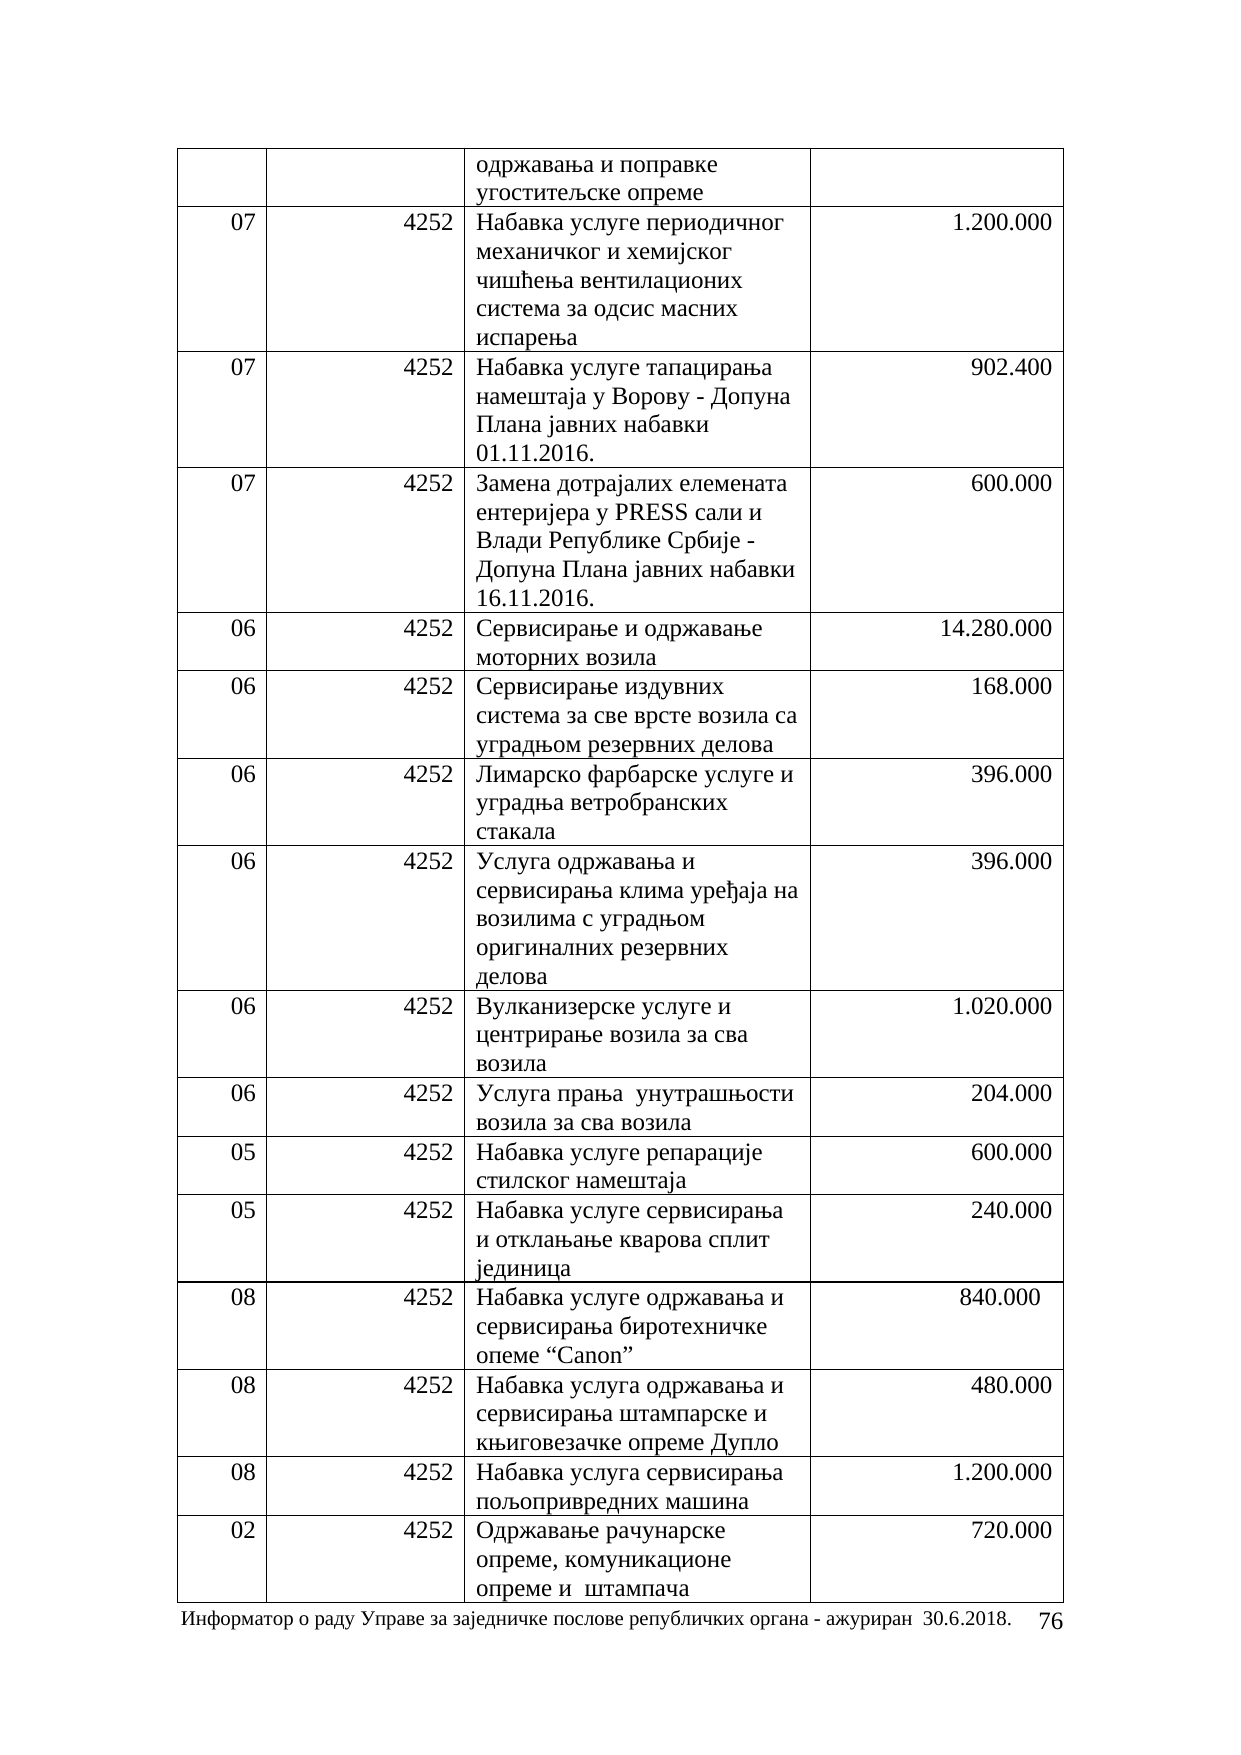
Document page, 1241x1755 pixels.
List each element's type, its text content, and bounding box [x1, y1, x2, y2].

table_cell 600.000 [811, 468, 1063, 612]
table_cell 07 [178, 468, 266, 612]
table_cell 07 [178, 352, 266, 467]
table_cell 06 [178, 759, 266, 845]
table_cell 168.000 [811, 671, 1063, 758]
table_cell Одржавање рачунарске опреме, комуникационе опреме и штампача [465, 1516, 810, 1602]
table_cell 02 [178, 1516, 266, 1602]
table_cell Замена дотрајалих елемената ентеријера у PRESS сали и Влади Републике Србије - Допуна Плана јавних набавки 16.11.2016. [465, 468, 810, 612]
table_cell Набавка услуге репарације стилског намештаја [465, 1137, 810, 1194]
table_cell Набавка услуге сервисирања и отклањање кварова сплит јединица [465, 1195, 810, 1281]
table_cell 4252 [267, 991, 464, 1077]
table_cell 08 [178, 1370, 266, 1456]
table_cell 4252 [267, 1370, 464, 1456]
table_cell [811, 149, 1063, 206]
table_cell 720.000 [811, 1516, 1063, 1602]
table_cell 05 [178, 1137, 266, 1194]
table_cell Услуга одржавања и сервисирања клима уређаја на возилима с уградњом оригиналних резервних делова [465, 846, 810, 990]
table_cell 4252 [267, 1457, 464, 1514]
table_cell 07 [178, 207, 266, 351]
table_cell 4252 [267, 468, 464, 612]
table_cell 4252 [267, 613, 464, 670]
table_cell 06 [178, 991, 266, 1077]
table_cell Набавка услуга одржавања и сервисирања штампарске и књиговезачке опреме Дупло [465, 1370, 810, 1456]
table_cell 08 [178, 1457, 266, 1514]
table_cell 240.000 [811, 1195, 1063, 1281]
table_cell 14.280.000 [811, 613, 1063, 670]
table_cell 4252 [267, 1283, 464, 1369]
table_cell 902.400 [811, 352, 1063, 467]
table_cell 4252 [267, 352, 464, 467]
table_cell 06 [178, 1078, 266, 1136]
table_cell 06 [178, 846, 266, 990]
table_cell 4252 [267, 1516, 464, 1602]
table_cell 4252 [267, 1137, 464, 1194]
table_cell 600.000 [811, 1137, 1063, 1194]
table_cell Вулканизерске услуге и центрирање возила за сва возила [465, 991, 810, 1077]
table_cell 4252 [267, 759, 464, 845]
table_cell одржавања и поправке угоститељске опреме [465, 149, 810, 206]
table_cell Сервисирање и одржавање моторних возила [465, 613, 810, 670]
table_cell 396.000 [811, 759, 1063, 845]
table_cell 1.200.000 [811, 1457, 1063, 1514]
table_cell 4252 [267, 1195, 464, 1281]
table_cell Услуга прања унутрашњости возила за сва возила [465, 1078, 810, 1136]
table_cell 1.020.000 [811, 991, 1063, 1077]
table_cell 4252 [267, 846, 464, 990]
table_cell 1.200.000 [811, 207, 1063, 351]
table_cell Набавка услуга сервисирања пољопривредних машина [465, 1457, 810, 1514]
table_cell Лимарско фарбарске услуге и уградња ветробранских стакала [465, 759, 810, 845]
table_cell 05 [178, 1195, 266, 1281]
table_cell [178, 149, 266, 206]
table_cell 480.000 [811, 1370, 1063, 1456]
table_cell 08 [178, 1283, 266, 1369]
table_cell 396.000 [811, 846, 1063, 990]
table_cell 06 [178, 613, 266, 670]
table_cell 204.000 [811, 1078, 1063, 1136]
table_cell 4252 [267, 1078, 464, 1136]
table_cell Набавка услуге одржавања и сервисирања биротехничке опеме “Canon” [465, 1283, 810, 1369]
table_cell 06 [178, 671, 266, 758]
table_cell Набавка услуге периодичног механичког и хемијског чишћења вентилационих система за одсис масних испарења [465, 207, 810, 351]
table_cell 840.000 [811, 1283, 1063, 1369]
table_cell Набавка услуге тапацирања намештаја у Ворову - Допуна Плана јавних набавки 01.11.2016. [465, 352, 810, 467]
table_cell [267, 149, 464, 206]
table_cell 4252 [267, 207, 464, 351]
table_cell Сервисирање издувних система за све врсте возила са уградњом резервних делова [465, 671, 810, 758]
table_cell 4252 [267, 671, 464, 758]
